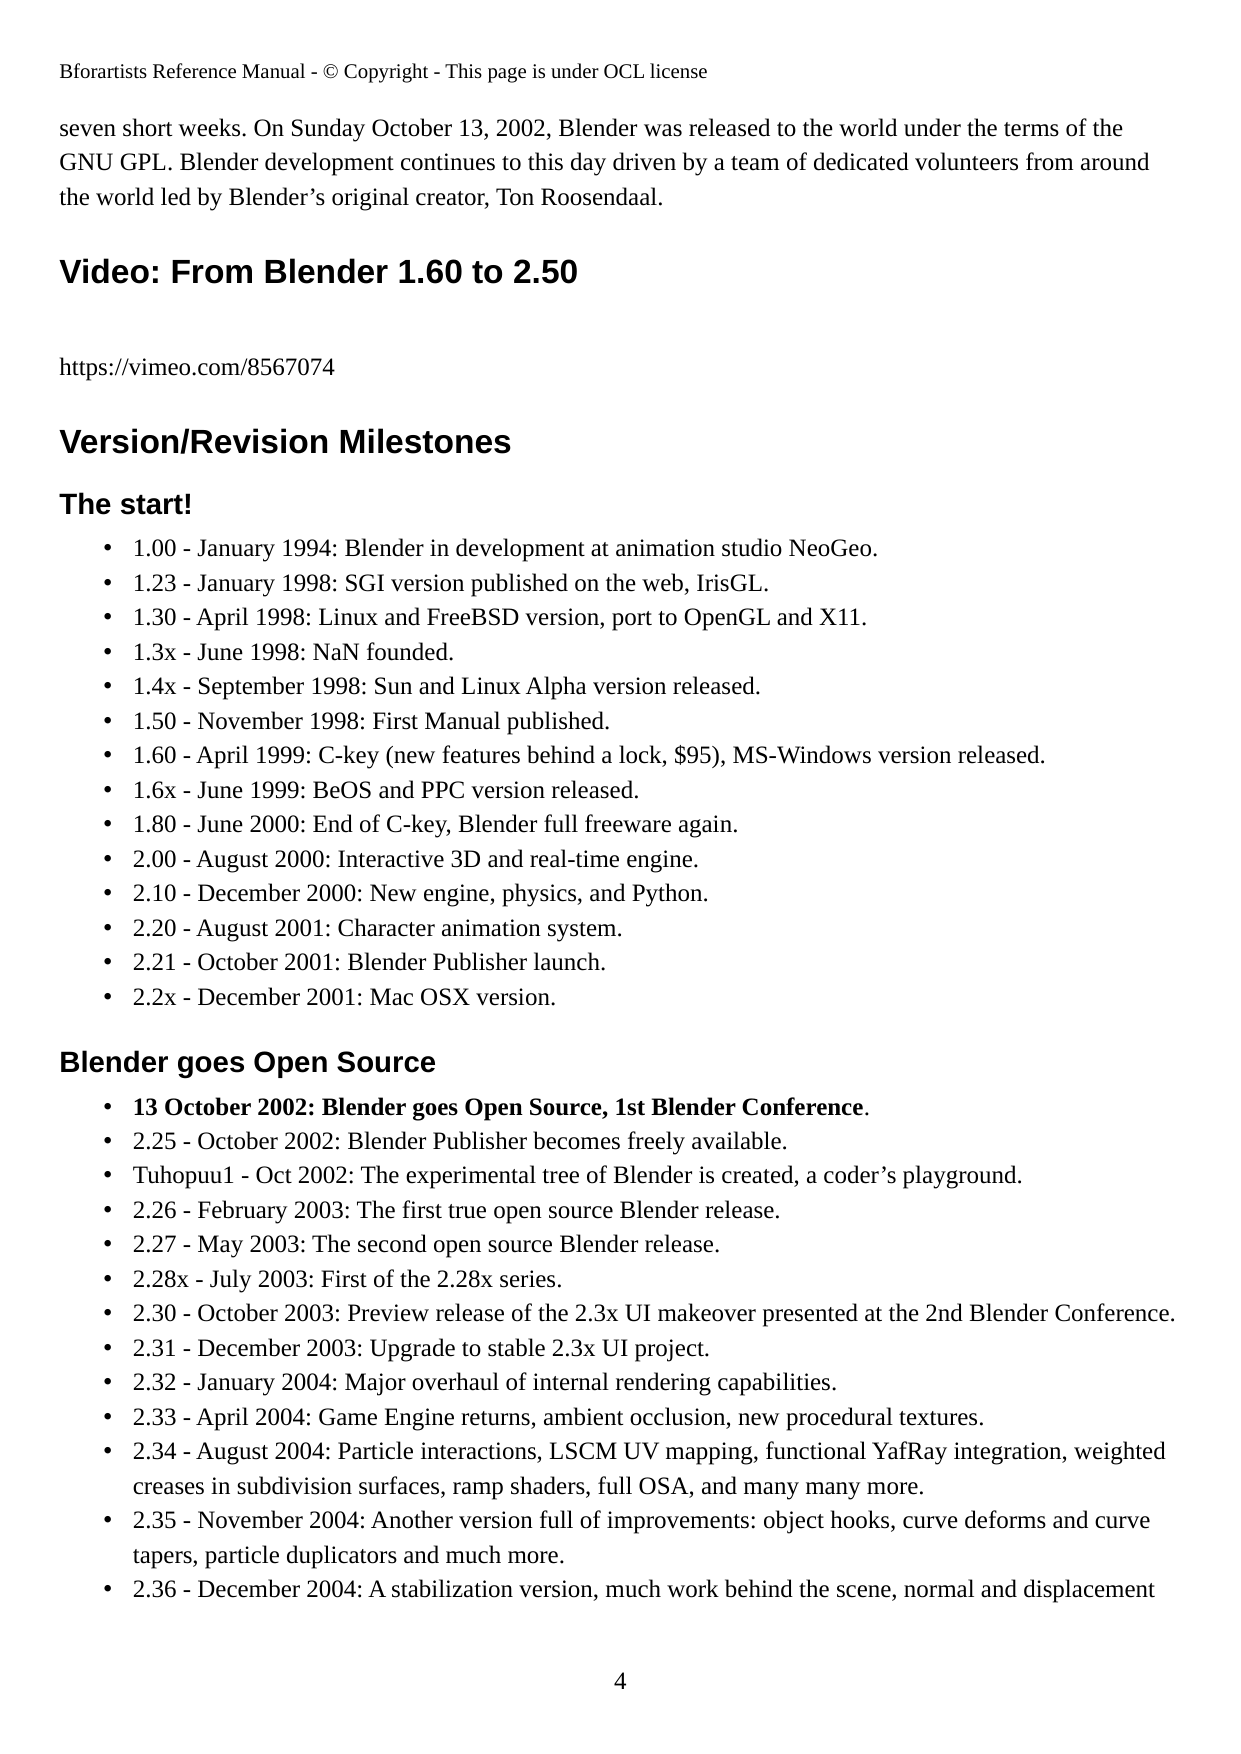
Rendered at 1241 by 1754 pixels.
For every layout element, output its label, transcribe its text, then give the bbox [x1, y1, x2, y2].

list 2.26 - February 2003: The first true open source Blender release. [103, 1195, 1181, 1224]
list 1.23 - January 1998: SGI version published on the web, IrisGL. [103, 568, 1181, 597]
list 1.6x - June 1999: BeOS and PPC version released. [103, 775, 1181, 804]
list 1.50 - November 1998: First Manual published. [103, 706, 1181, 735]
list 2.2x - December 2001: Mac OSX version. [103, 982, 1181, 1011]
subtitle Version/Revision Milestones [59, 422, 1181, 460]
list 2.36 - December 2004: A stabilization version, much work behind the scene, normal and displacement [103, 1574, 1181, 1603]
list 1.00 - January 1994: Blender in development at animation studio NeoGeo. [103, 533, 1181, 562]
subtitle The start! [59, 487, 1181, 521]
list 2.27 - May 2003: The second open source Blender release. [103, 1229, 1181, 1258]
list 1.80 - June 2000: End of C-key, Blender full freeware again. [103, 809, 1181, 838]
list 1.4x - September 1998: Sun and Linux Alpha version released. [103, 671, 1181, 700]
list 1.30 - April 1998: Linux and FreeBSD version, port to OpenGL and X11. [103, 602, 1181, 631]
list 2.28x - July 2003: First of the 2.28x series. [103, 1264, 1181, 1293]
list 2.30 - October 2003: Preview release of the 2.3x UI makeover presented at the 2nd Blender Conference. [103, 1298, 1181, 1327]
list 2.32 - January 2004: Major overhaul of internal rendering capabilities. [103, 1367, 1181, 1396]
list 2.10 - December 2000: New engine, physics, and Python. [103, 878, 1181, 907]
list 13 October 2002: Blender goes Open Source, 1st Blender Conference. [103, 1092, 1181, 1120]
list 2.33 - April 2004: Game Engine returns, ambient occlusion, new procedural textures. [103, 1402, 1181, 1431]
list 1.3x - June 1998: NaN founded. [103, 637, 1181, 666]
list 2.34 - August 2004: Particle interactions, LSCM UV mapping, functional YafRay integration, weighted creases in subdivision surfaces, ramp shaders, full OSA, and many many more. [103, 1436, 1181, 1500]
text seven short weeks. On Sunday October 13, 2002, Blender was released to the world under the terms of the GNU GPL. Blender development continues to this day driven by a team of dedicated volunteers from around the world led by Blender’s original creator, Ton Roosendaal. [59, 113, 1181, 210]
list 2.20 - August 2001: Character animation system. [103, 913, 1181, 942]
list 1.60 - April 1999: C-key (new features behind a lock, $95), MS-Windows version released. [103, 740, 1181, 769]
list 2.31 - December 2003: Upgrade to stable 2.3x UI project. [103, 1333, 1181, 1362]
subtitle Blender goes Open Source [59, 1045, 1181, 1079]
list 2.25 - October 2002: Blender Publisher becomes freely available. [103, 1126, 1181, 1155]
list 2.21 - October 2001: Blender Publisher launch. [103, 947, 1181, 976]
text https://vimeo.com/8567074 [59, 352, 1181, 380]
list Tuhopuu1 - Oct 2002: The experimental tree of Blender is created, a coder’s playground. [103, 1161, 1181, 1189]
list 2.35 - November 2004: Another version full of improvements: object hooks, curve deforms and curve tapers, particle duplicators and much more. [103, 1505, 1181, 1569]
subtitle Video: From Blender 1.60 to 2.50 [59, 251, 1181, 290]
list 2.00 - August 2000: Interactive 3D and real-time engine. [103, 844, 1181, 873]
